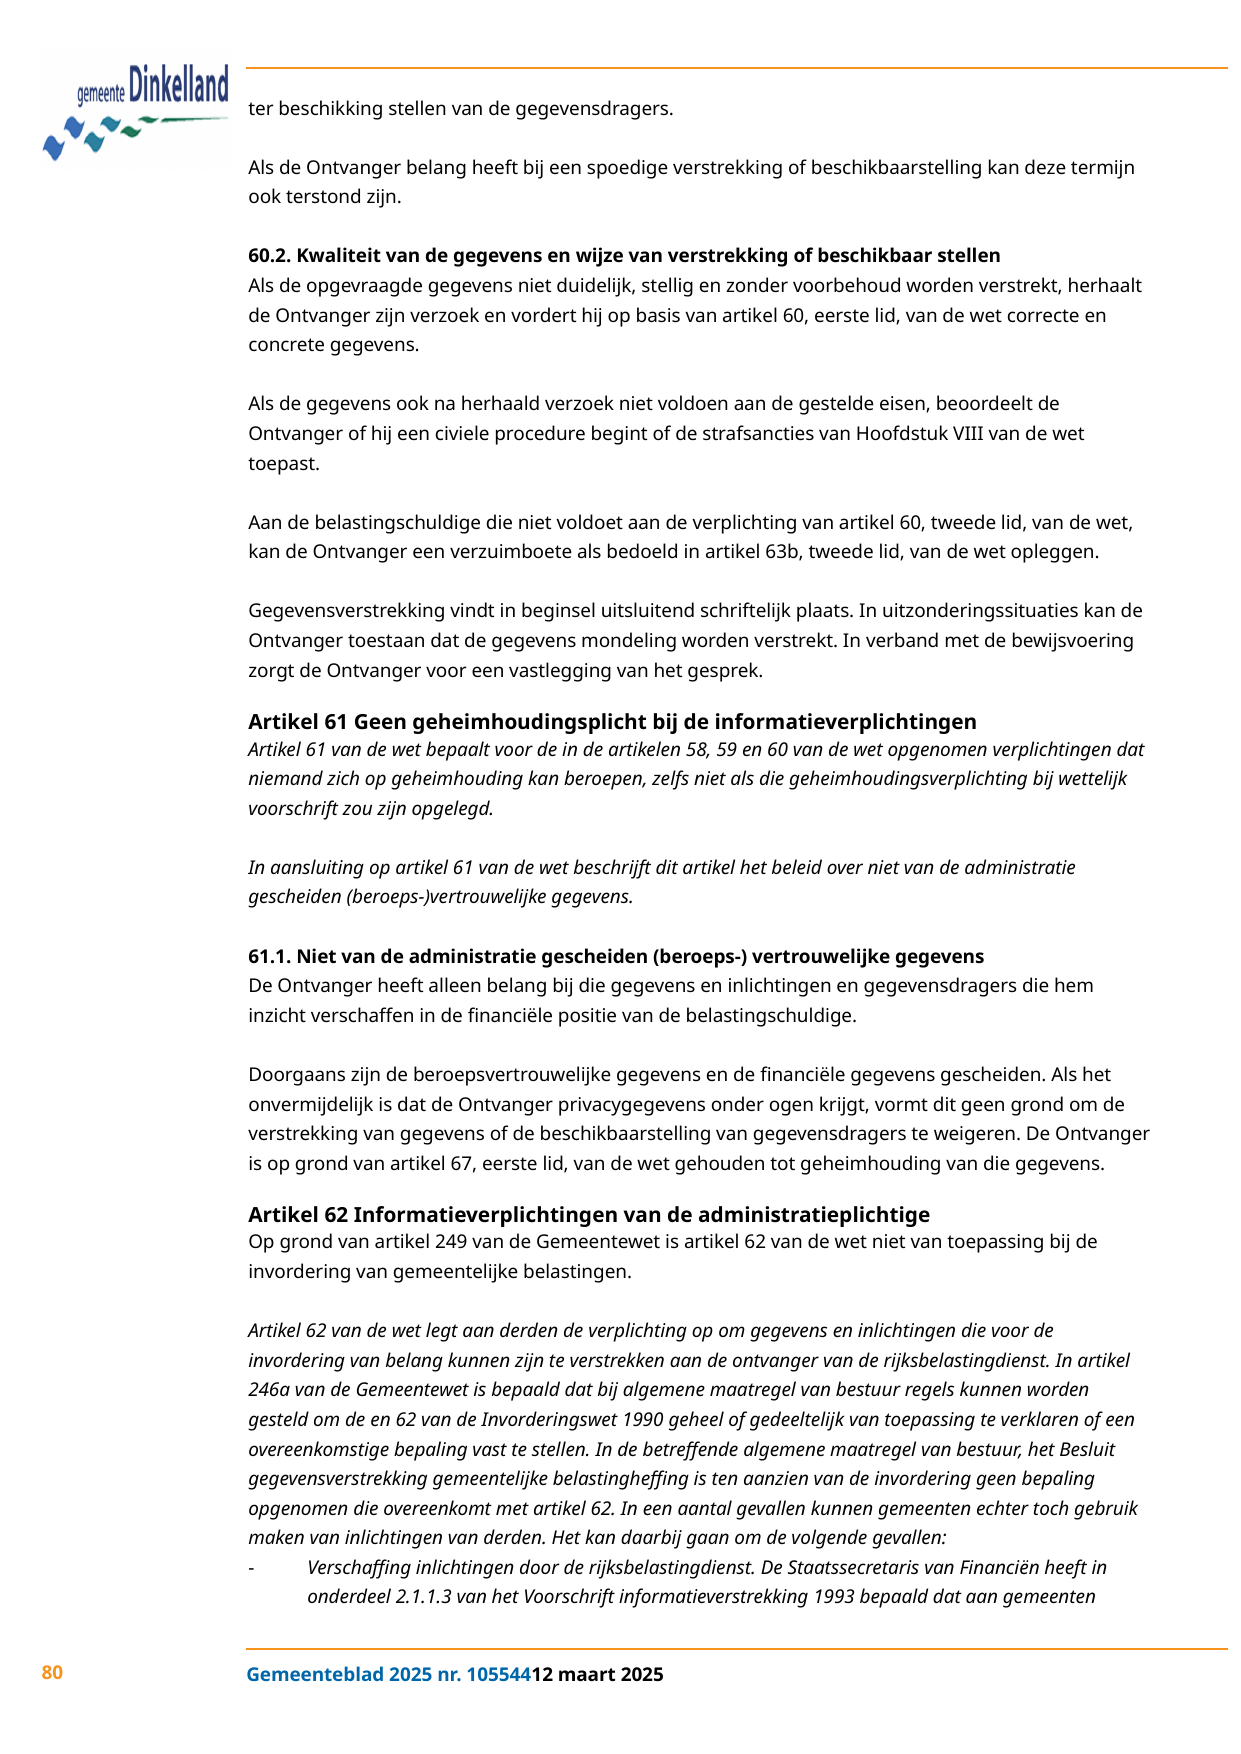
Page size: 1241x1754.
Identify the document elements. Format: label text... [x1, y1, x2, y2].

text Doorgaans zijn de beroepsvertrouwelijke gegevens en de financiële gegevens gescheiden. Als het onvermijdelijk is dat de Ontvanger privacygegevens onder ogen krijgt, vormt dit geen grond om de verstrekking van gegevens of de beschikbaarstelling van gegevensdragers te weigeren. De Ontvanger is op grond van artikel 67, eerste lid, van de wet gehouden tot geheimhouding van die gegevens. [248, 1061, 1152, 1176]
picture [41, 47, 231, 172]
text Gegevensverstrekking vindt in beginsel uitsluitend schriftelijk plaats. In uitzonderingssituaties kan de Ontvanger toestaan dat de gegevens mondeling worden verstrekt. In verband met de bewijsvoering zorgt de Ontvanger voor een vastlegging van het gesprek. [248, 598, 1152, 683]
text ter beschikking stellen van de gegevensdragers. [248, 95, 1152, 121]
text Op grond van artikel 249 van de Gemeentewet is artikel 62 van de wet niet van toepassing bij de invordering van gemeentelijke belastingen. [248, 1229, 1152, 1284]
text 61.1. Niet van de administratie gescheiden (beroeps-) vertrouwelijke gegevens [248, 943, 1152, 968]
text Artikel 61 van de wet bepaalt voor de in de artikelen 58, 59 en 60 van de wet opgenomen verplichtingen dat niemand zich op geheimhouding kan beroepen, zelfs niet als die geheimhoudingsverplichting bij wettelijk voorschrift zou zijn opgelegd. [248, 736, 1152, 821]
list Verschaffing inlichtingen door de rijksbelastingdienst. De Staatssecretaris van Financiën heeft in onderdeel 2.1.1.3 van het Voorschrift informatieverstrekking 1993 bepaald dat aan gemeenten [248, 1554, 1152, 1609]
text De Ontvanger heeft alleen belang bij die gegevens en inlichtingen en gegevensdragers die hem inzicht verschaffen in de financiële positie van de belastingschuldige. [248, 972, 1152, 1028]
text 60.2. Kwaliteit van de gegevens en wijze van verstrekking of beschikbaar stellen [248, 243, 1152, 268]
text Aan de belastingschuldige die niet voldoet aan de verplichting van artikel 60, tweede lid, van de wet, kan de Ontvanger een verzuimboete als bedoeld in artikel 63b, tweede lid, van de wet opleggen. [248, 509, 1152, 564]
text Als de opgevraagde gegevens niet duidelijk, stellig en zonder voorbehoud worden verstrekt, herhaalt de Ontvanger zijn verzoek en vordert hij op basis van artikel 60, eerste lid, van de wet correcte en concrete gegevens. [248, 272, 1152, 357]
text Artikel 61 Geen geheimhoudingsplicht bij de informatieverplichtingen [248, 707, 1152, 736]
text Als de Ontvanger belang heeft bij een spoedige verstrekking of beschikbaarstelling kan deze termijn ook terstond zijn. [248, 154, 1152, 209]
text Artikel 62 Informatieverplichtingen van de administratieplichtige [248, 1200, 1152, 1229]
text Als de gegevens ook na herhaald verzoek niet voldoen aan de gestelde eisen, beoordeelt de Ontvanger of hij een civiele procedure begint of de strafsancties van Hoofdstuk VIII van de wet toepast. [248, 391, 1152, 476]
text Artikel 62 van de wet legt aan derden de verplichting op om gegevens en inlichtingen die voor de invordering van belang kunnen zijn te verstrekken aan de ontvanger van de rijksbelastingdienst. In artikel 246a van de Gemeentewet is bepaald dat bij algemene maatregel van bestuur regels kunnen worden gesteld om de en 62 van de Invorderingswet 1990 geheel of gedeeltelijk van toepassing te verklaren of een overeenkomstige bepaling vast te stellen. In de betreffende algemene maatregel van bestuur, het Besluit gegevensverstrekking gemeentelijke belastingheffing is ten aanzien van de invordering geen bepaling opgenomen die overeenkomt met artikel 62. In een aantal gevallen kunnen gemeenten echter toch gebruik maken van inlichtingen van derden. Het kan daarbij gaan om de volgende gevallen: [248, 1317, 1152, 1550]
text In aansluiting op artikel 61 van de wet beschrijft dit artikel het beleid over niet van de administratie gescheiden (beroeps-)vertrouwelijke gegevens. [248, 854, 1152, 909]
